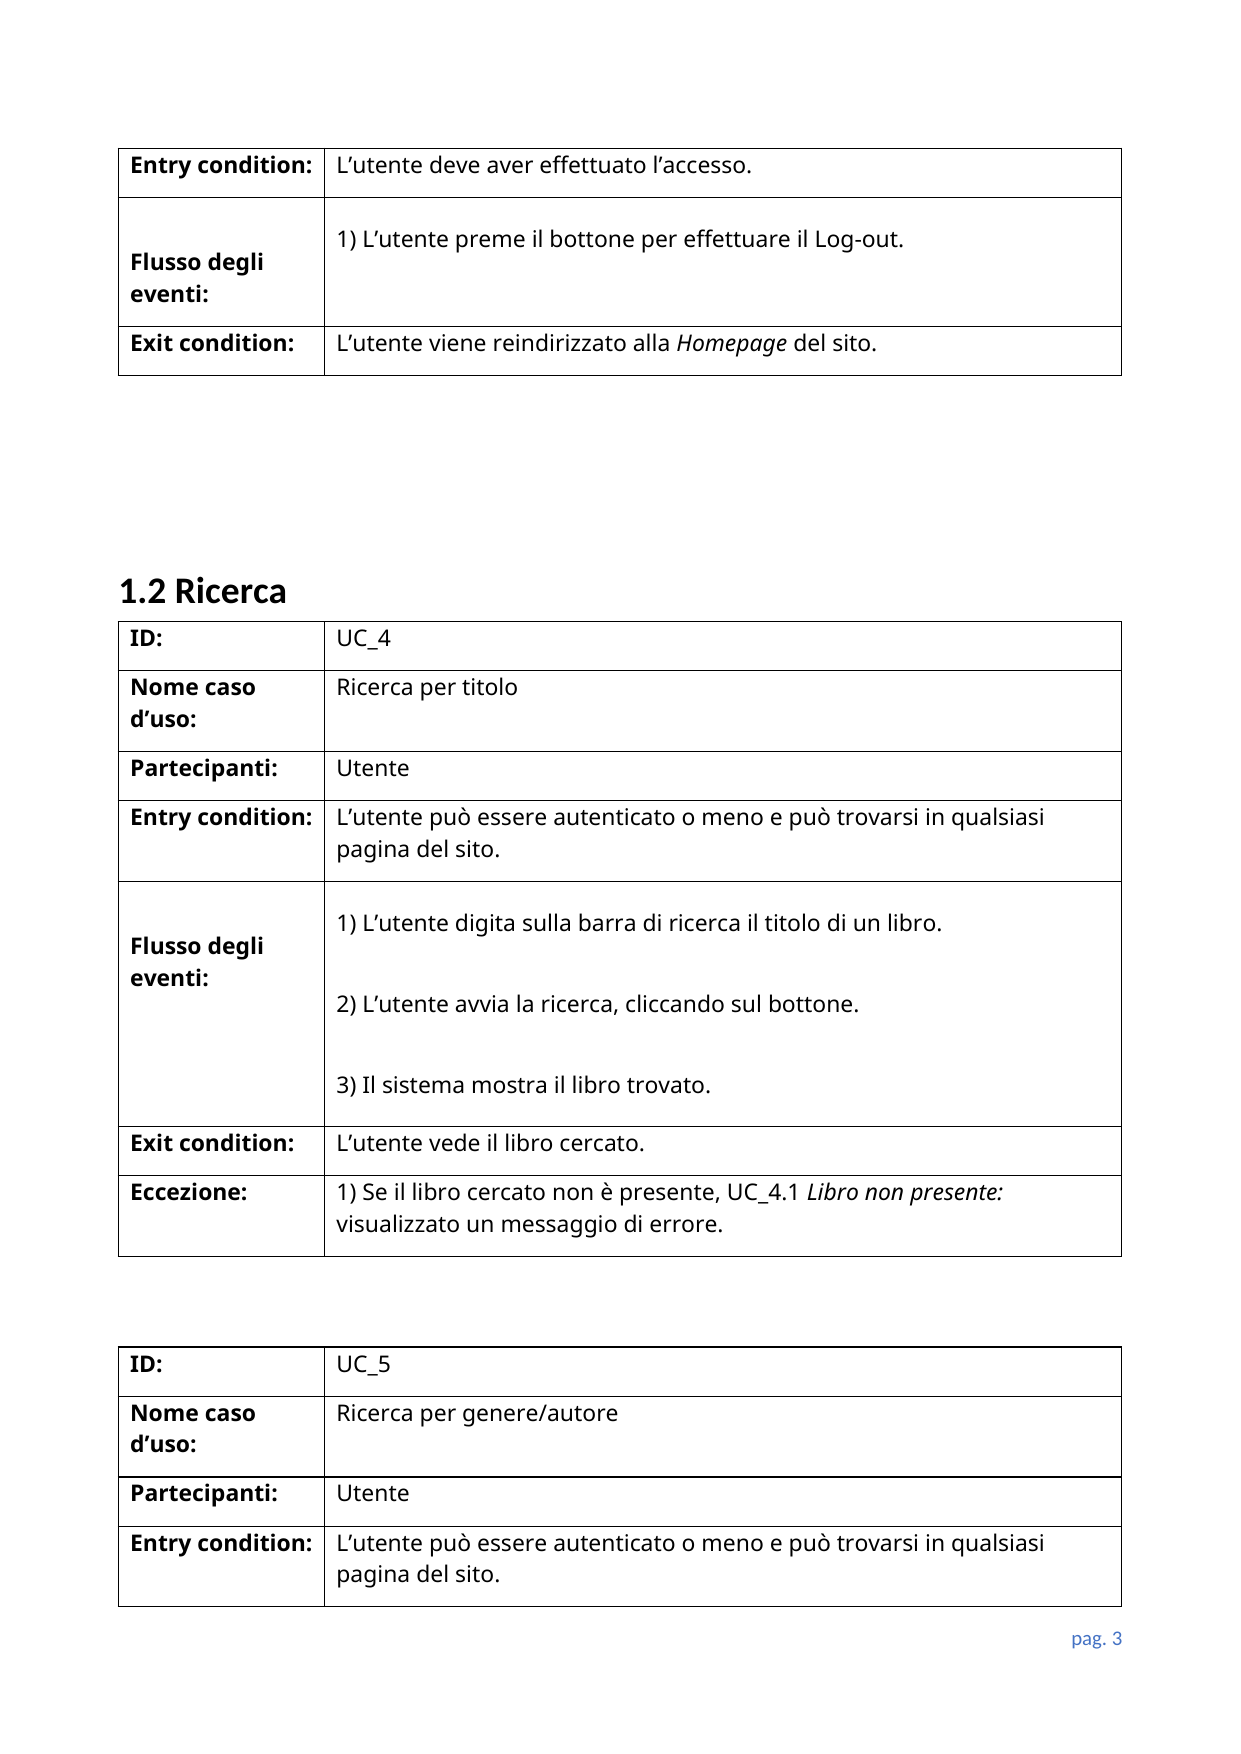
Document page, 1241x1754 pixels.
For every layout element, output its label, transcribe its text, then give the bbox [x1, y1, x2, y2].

table_header UC_5 [325, 1348, 1121, 1396]
table_cell Entry condition: [119, 801, 324, 881]
table_cell Entry condition: [119, 1527, 324, 1606]
table_cell Exit condition: [119, 1127, 324, 1175]
table_header ID: [119, 622, 324, 670]
table_cell 1) L’utente digita sulla barra di ricerca il titolo di un libro. 2) L’utente avvia la ricerca, cliccando sul bottone. 3) Il sistema mostra il libro trovato. [325, 882, 1121, 1126]
table_cell Eccezione: [119, 1176, 324, 1256]
table_cell Nome caso d’uso: [119, 1397, 324, 1476]
table_cell L’utente può essere autenticato o meno e può trovarsi in qualsiasi pagina del sito. [325, 1527, 1121, 1606]
subtitle 1.2 Ricerca [118, 567, 1122, 612]
table_cell 1) Se il libro cercato non è presente, UC_4.1 Libro non presente: visualizzato un messaggio di errore. [325, 1176, 1121, 1256]
table_cell Nome caso d’uso: [119, 671, 324, 751]
table_cell Exit condition: [119, 327, 324, 375]
table_cell L’utente deve aver effettuato l’accesso. [325, 149, 1121, 197]
table_cell L’utente vede il libro cercato. [325, 1127, 1121, 1175]
table_cell Ricerca per titolo [325, 671, 1121, 751]
table_cell Partecipanti: [119, 752, 324, 800]
table_cell 1) L’utente preme il bottone per effettuare il Log-out. [325, 198, 1121, 326]
table_cell Flusso degli eventi: [119, 882, 324, 1126]
table_cell Utente [325, 752, 1121, 800]
table_cell Ricerca per genere/autore [325, 1397, 1121, 1476]
table_header ID: [119, 1348, 324, 1396]
table_cell L’utente può essere autenticato o meno e può trovarsi in qualsiasi pagina del sito. [325, 801, 1121, 881]
table_cell Flusso degli eventi: [119, 198, 324, 326]
table_cell Utente [325, 1478, 1121, 1526]
table_cell Entry condition: [119, 149, 324, 197]
table_cell Partecipanti: [119, 1478, 324, 1526]
table_header UC_4 [325, 622, 1121, 670]
table_cell L’utente viene reindirizzato alla Homepage del sito. [325, 327, 1121, 375]
